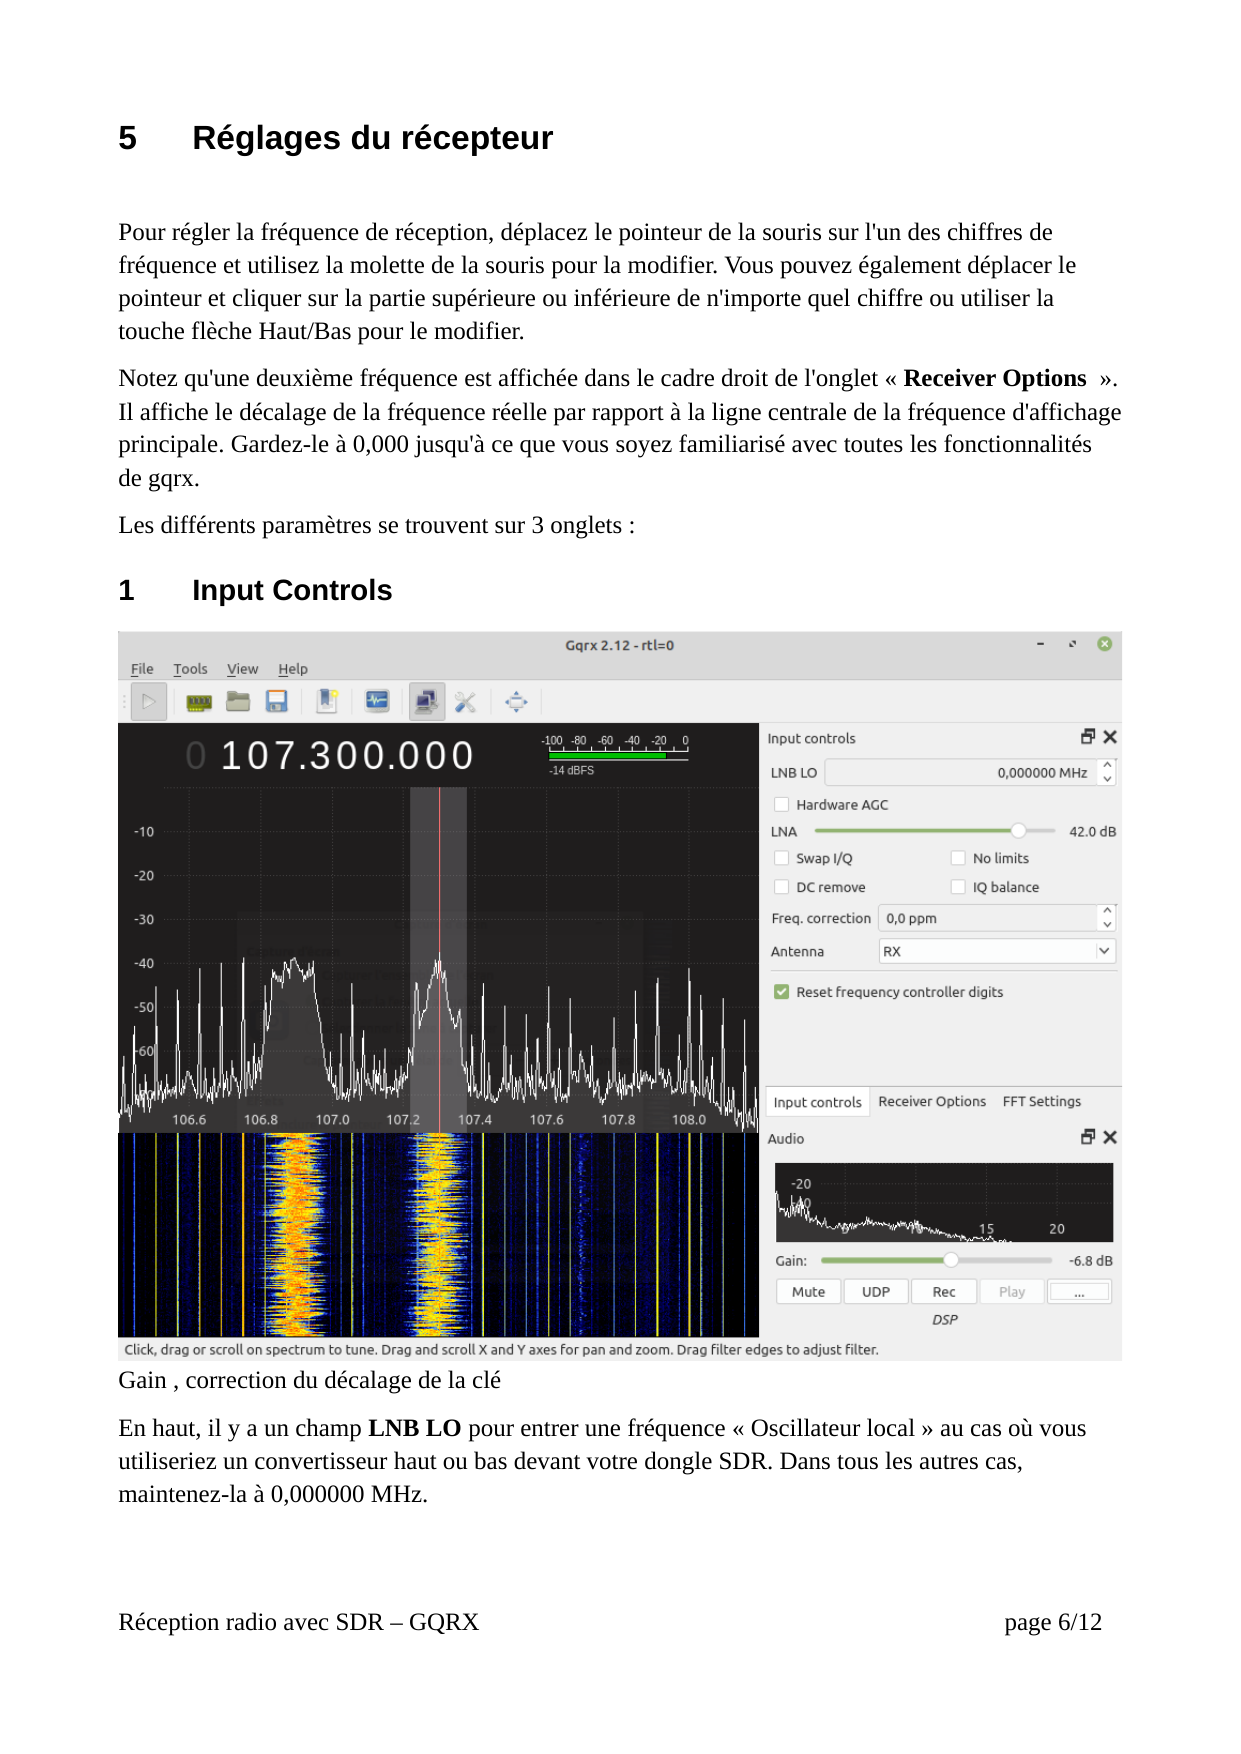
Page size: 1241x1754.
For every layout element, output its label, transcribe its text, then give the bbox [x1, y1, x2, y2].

text En haut, il y a un champ LNB LO pour entrer une fréquence « Oscillateur local » au cas où vous utiliseriez un convertisseur haut ou bas devant votre dongle SDR. Dans tous les autres cas, maintenez-la à 0,000000 MHz. [118, 1413, 1122, 1508]
picture [118, 631, 1123, 1361]
text Les différents paramètres se trouvent sur 3 onglets : [118, 510, 1122, 539]
subtitle Input Controls [118, 572, 1122, 606]
text Notez qu'une deuxième fréquence est affichée dans le cadre droit de l'onglet « Receiver Options ». Il affiche le décalage de la fréquence réelle par rapport à la ligne centrale de la fréquence d'affichage principale. Gardez-le à 0,000 jusqu'à ce que vous soyez familiarisé avec toutes les fonctionnalités de gqrx. [118, 363, 1122, 491]
text Gain , correction du décalage de la clé [118, 1361, 1122, 1394]
subtitle Réglages du récepteur [118, 118, 1122, 157]
text Pour régler la fréquence de réception, déplacez le pointeur de la souris sur l'un des chiffres de fréquence et utilisez la molette de la souris pour la modifier. Vous pouvez également déplacer le pointeur et cliquer sur la partie supérieure ou inférieure de n'importe quel chiffre ou utiliser la touche flèche Haut/Bas pour le modifier. [118, 217, 1122, 345]
text [118, 619, 1122, 631]
